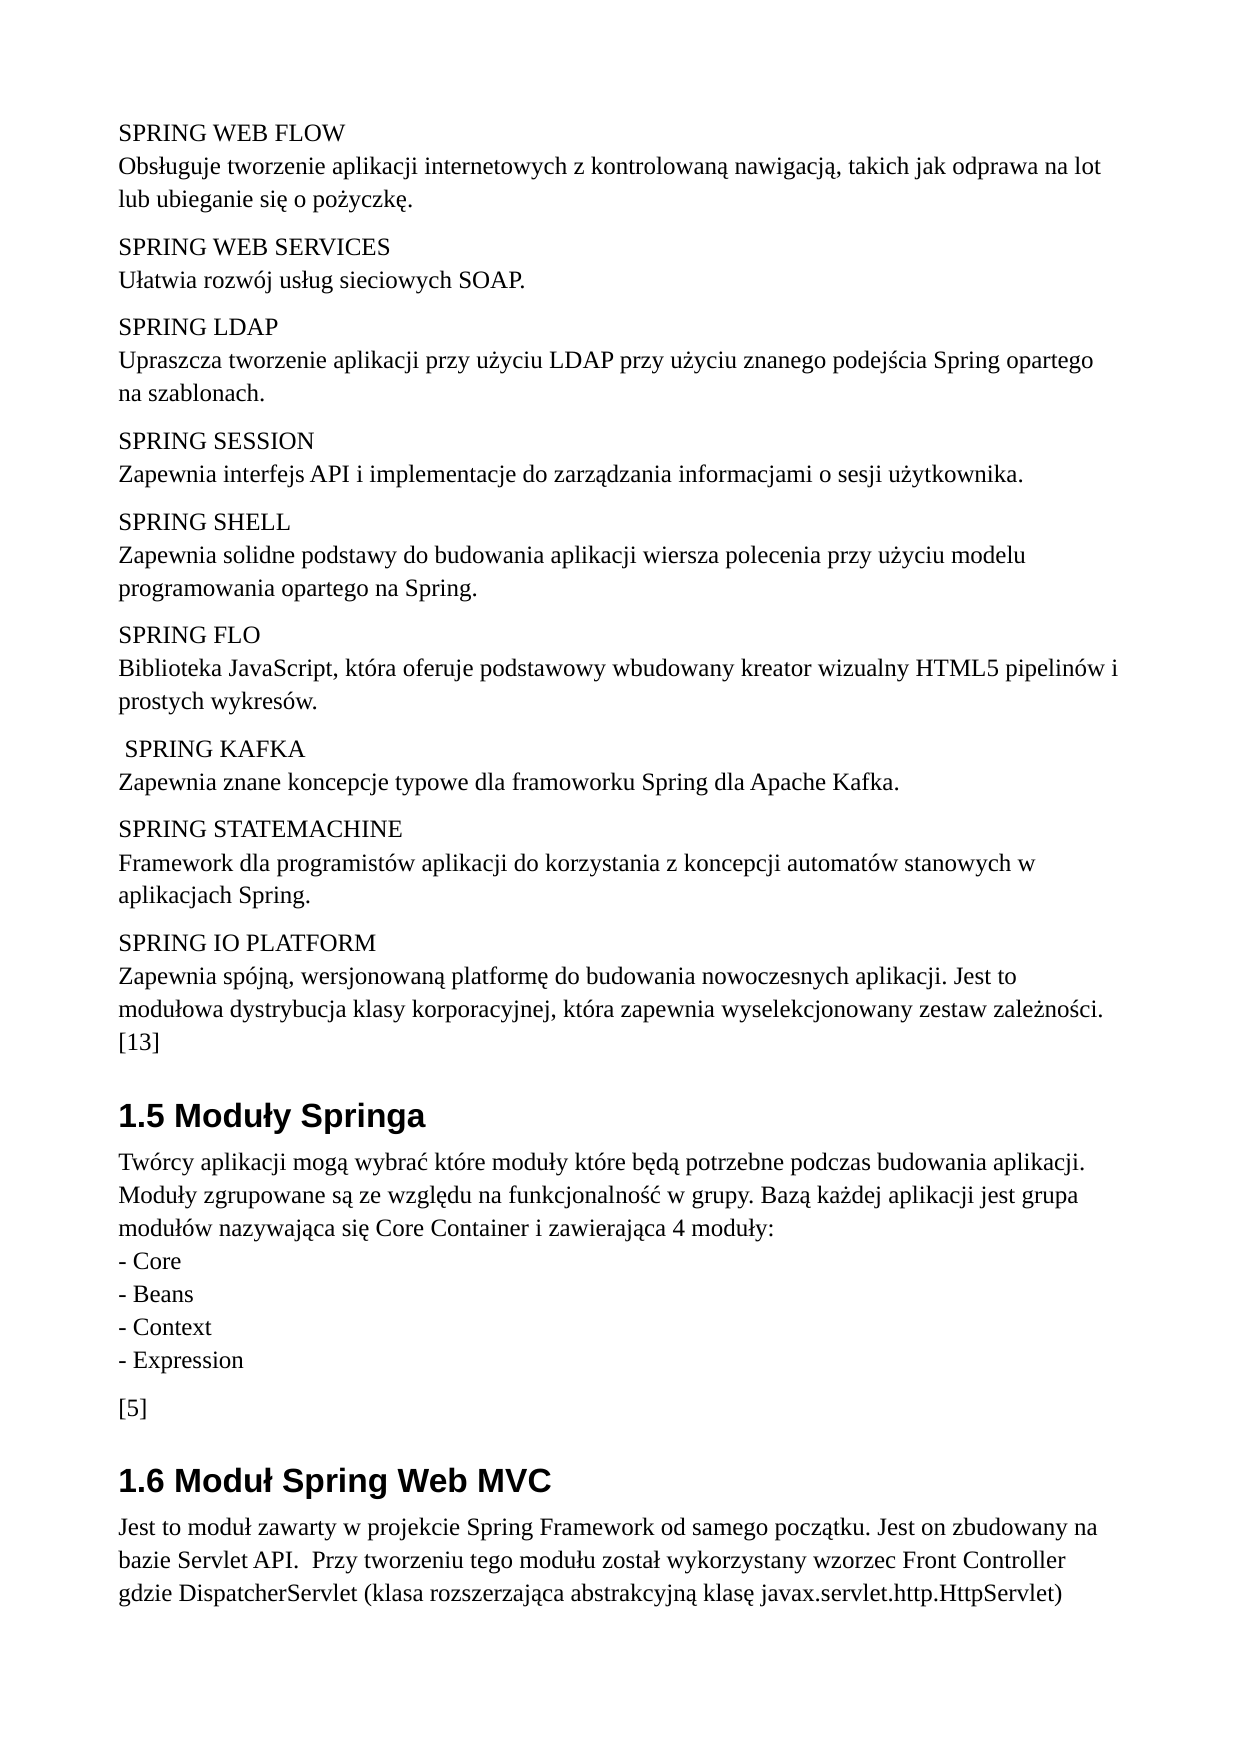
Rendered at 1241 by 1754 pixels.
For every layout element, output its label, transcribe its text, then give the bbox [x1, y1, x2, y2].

text SPRING STATEMACHINE Framework dla programistów aplikacji do korzystania z koncepcji automatów stanowych w aplikacjach Spring. [118, 814, 1122, 909]
text Twórcy aplikacji mogą wybrać które moduły które będą potrzebne podczas budowania aplikacji. Moduły zgrupowane są ze względu na funkcjonalność w grupy. Bazą każdej aplikacji jest grupa modułów nazywająca się Core Container i zawierająca 4 moduły: - Core - Beans - Context - Expression [118, 1147, 1122, 1374]
subtitle 1.6 Moduł Spring Web MVC [118, 1461, 1122, 1500]
text [5] [118, 1393, 1122, 1421]
text SPRING SHELL Zapewnia solidne podstawy do budowania aplikacji wiersza polecenia przy użyciu modelu programowania opartego na Spring. [118, 507, 1122, 601]
text SPRING SESSION Zapewnia interfejs API i implementacje do zarządzania informacjami o sesji użytkownika. [118, 426, 1122, 488]
text Jest to moduł zawarty w projekcie Spring Framework od samego początku. Jest on zbudowany na bazie Servlet API. Przy tworzeniu tego modułu został wykorzystany wzorzec Front Controller gdzie DispatcherServlet (klasa rozszerzająca abstrakcyjną klasę javax.servlet.http.HttpServlet) [118, 1512, 1122, 1607]
subtitle 1.5 Moduły Springa [118, 1096, 1122, 1134]
text SPRING FLO Biblioteka JavaScript, która oferuje podstawowy wbudowany kreator wizualny HTML5 pipelinów i prostych wykresów. [118, 620, 1122, 715]
text SPRING WEB FLOW Obsługuje tworzenie aplikacji internetowych z kontrolowaną nawigacją, takich jak odprawa na lot lub ubieganie się o pożyczkę. [118, 118, 1122, 213]
text SPRING WEB SERVICES Ułatwia rozwój usług sieciowych SOAP. [118, 232, 1122, 293]
text SPRING LDAP Upraszcza tworzenie aplikacji przy użyciu LDAP przy użyciu znanego podejścia Spring opartego na szablonach. [118, 312, 1122, 407]
text SPRING KAFKA Zapewnia znane koncepcje typowe dla framoworku Spring dla Apache Kafka. [118, 734, 1122, 796]
text SPRING IO PLATFORM Zapewnia spójną, wersjonowaną platformę do budowania nowoczesnych aplikacji. Jest to modułowa dystrybucja klasy korporacyjnej, która zapewnia wyselekcjonowany zestaw zależności.[13] [118, 928, 1122, 1056]
